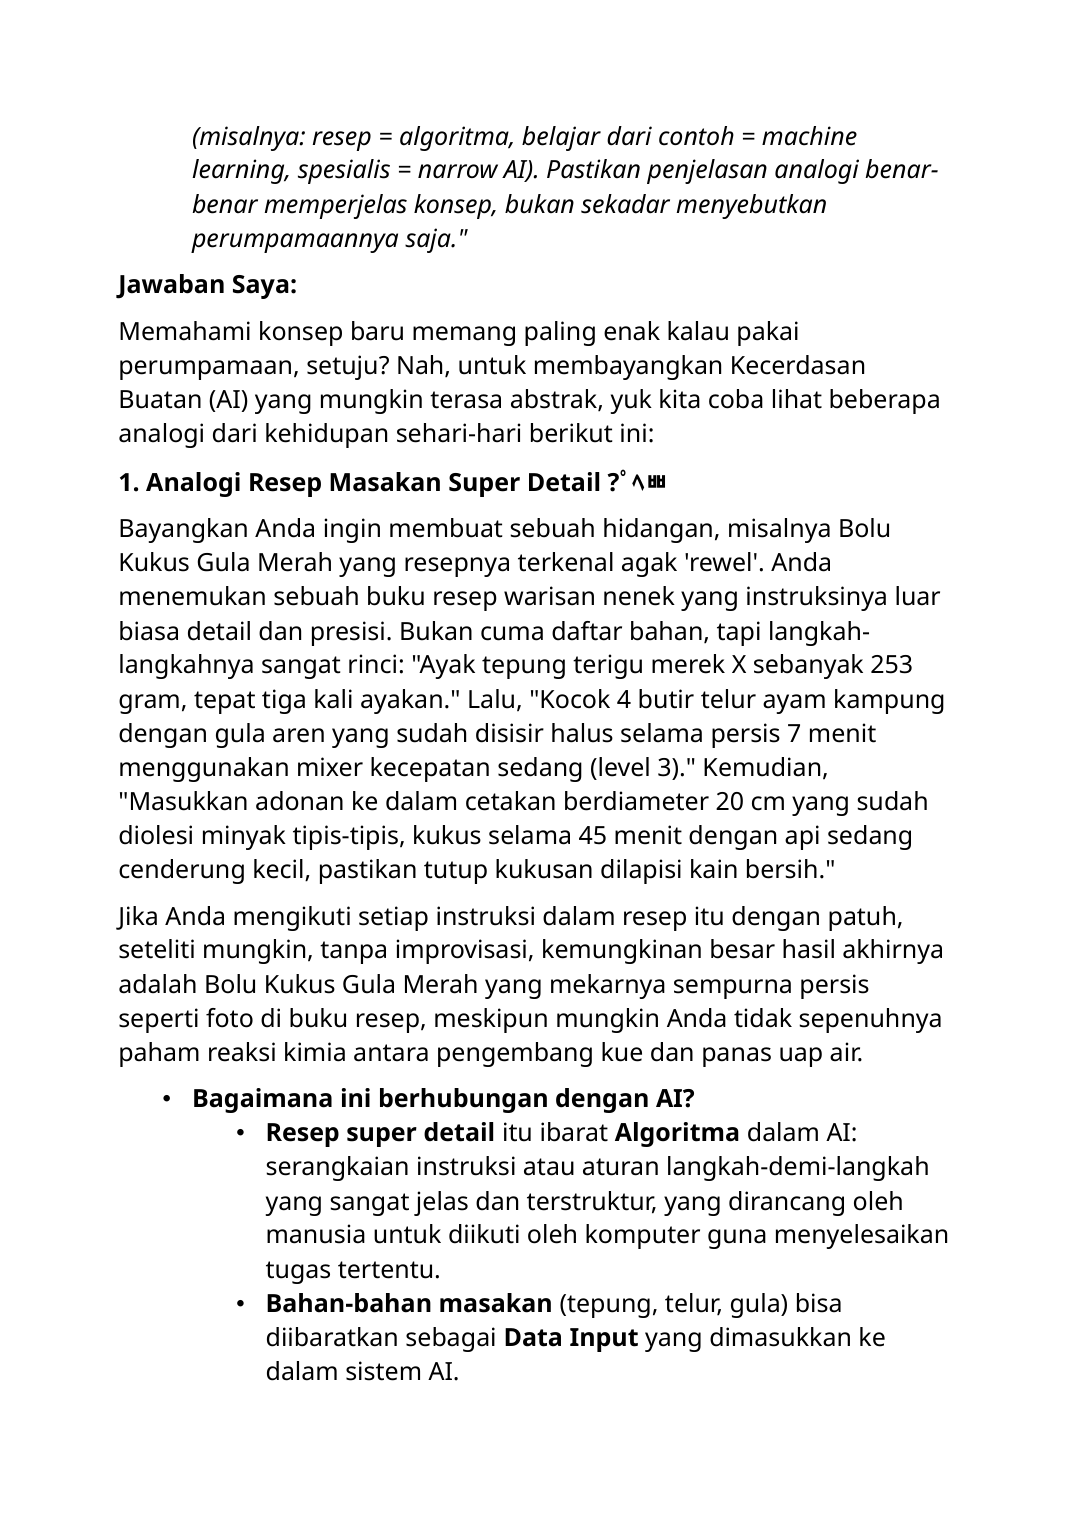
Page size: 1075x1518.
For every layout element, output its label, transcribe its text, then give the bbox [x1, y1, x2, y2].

list Bagaimana ini berhubungan dengan AI? [162, 1081, 957, 1115]
list Resep super detail itu ibarat Algoritma dalam AI: serangkaian instruksi atau aturan langkah-demi-langkah yang sangat jelas dan terstruktur, yang dirancang oleh manusia untuk diikuti oleh komputer guna menyelesaikan tugas tertentu. [236, 1115, 957, 1285]
text Jawaban Saya: [118, 267, 957, 301]
text Jika Anda mengikuti setiap instruksi dalam resep itu dengan patuh, seteliti mungkin, tanpa improvisasi, kemungkinan besar hasil akhirnya adalah Bolu Kukus Gula Merah yang mekarnya sempurna persis seperti foto di buku resep, meskipun mungkin Anda tidak sepenuhnya paham reaksi kimia antara pengembang kue dan panas uap air. [118, 898, 957, 1068]
text 1. Analogi Resep Masakan Super Detail ?￰ﾟﾍﾳ [118, 462, 957, 498]
list Bahan-bahan masakan (tepung, telur, gula) bisa diibaratkan sebagai Data Input yang dimasukkan ke dalam sistem AI. [236, 1285, 957, 1387]
text Memahami konsep baru memang paling enak kalau pakai perumpamaan, setuju? Nah, untuk membayangkan Kecerdasan Buatan (AI) yang mungkin terasa abstrak, yuk kita coba lihat beberapa analogi dari kehidupan sehari-hari berikut ini: [118, 313, 957, 450]
list (misalnya: resep = algoritma, belajar dari contoh = machine learning, spesialis = narrow AI). Pastikan penjelasan analogi benar-benar memperjelas konsep, bukan sekadar menyebutkan perumpamaannya saja." [162, 118, 957, 254]
text Bayangkan Anda ingin membuat sebuah hidangan, misalnya Bolu Kukus Gula Merah yang resepnya terkenal agak 'rewel'. Anda menemukan sebuah buku resep warisan nenek yang instruksinya luar biasa detail dan presisi. Bukan cuma daftar bahan, tapi langkah-langkahnya sangat rinci: "Ayak tepung terigu merek X sebanyak 253 gram, tepat tiga kali ayakan." Lalu, "Kocok 4 butir telur ayam kampung dengan gula aren yang sudah disisir halus selama persis 7 menit menggunakan mixer kecepatan sedang (level 3)." Kemudian, "Masukkan adonan ke dalam cetakan berdiameter 20 cm yang sudah diolesi minyak tipis-tipis, kukus selama 45 menit dengan api sedang cenderung kecil, pastikan tutup kukusan dilapisi kain bersih." [118, 511, 957, 886]
